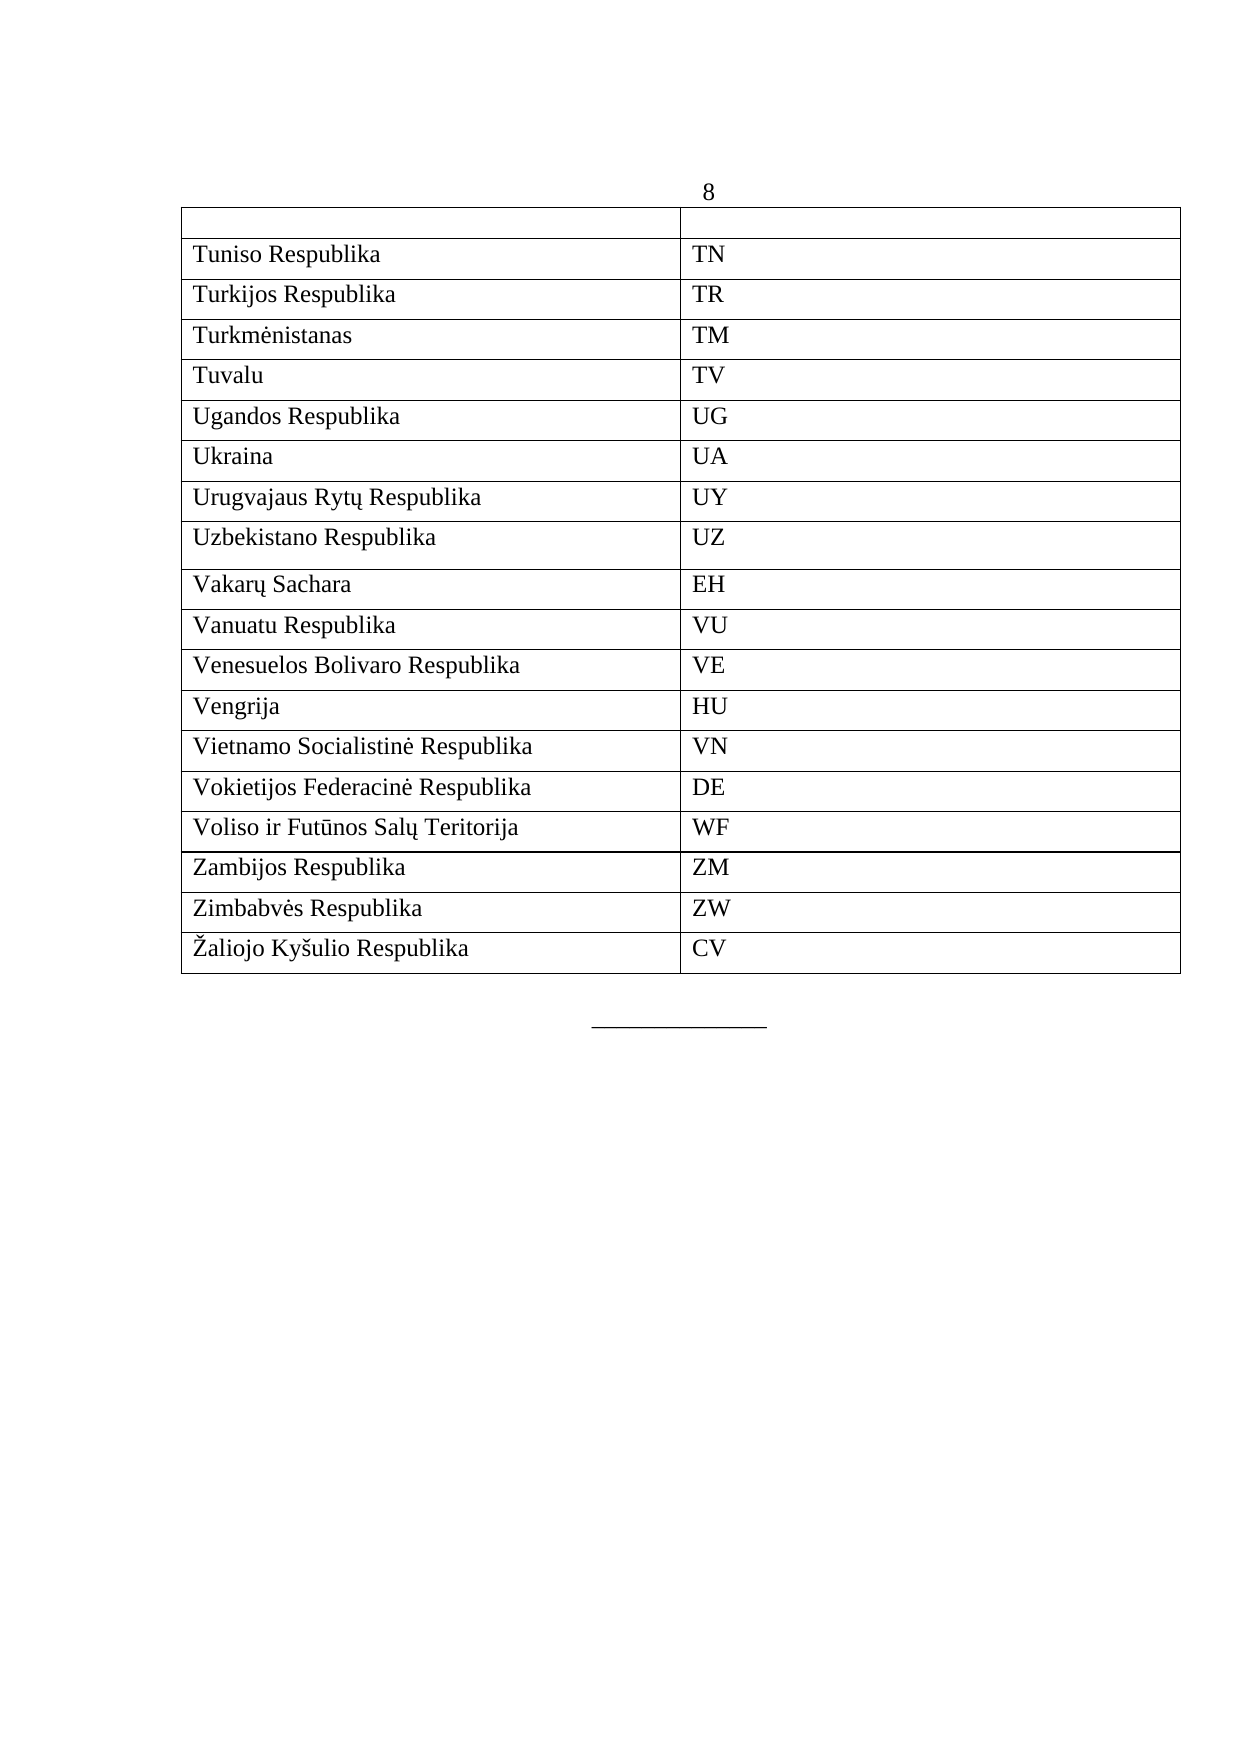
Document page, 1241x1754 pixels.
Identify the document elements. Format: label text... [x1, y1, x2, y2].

table_cell ZM [681, 853, 1180, 892]
table_cell Vanuatu Respublika [182, 610, 680, 649]
table_cell TR [681, 280, 1180, 319]
table_cell Zambijos Respublika [182, 853, 680, 892]
table_cell WF [681, 812, 1180, 851]
table_cell TN [681, 239, 1180, 278]
table_cell TM [681, 320, 1180, 359]
table_cell Uzbekistano Respublika [182, 522, 680, 568]
table_cell Ukraina [182, 441, 680, 481]
table_cell CV [681, 933, 1180, 973]
table_cell UY [681, 482, 1180, 521]
table_cell ZW [681, 893, 1180, 932]
table_cell EH [681, 570, 1180, 609]
table_cell HU [681, 691, 1180, 730]
table_cell Voliso ir Futūnos Salų Teritorija [182, 812, 680, 851]
table_cell Vakarų Sachara [182, 570, 680, 609]
table_cell VN [681, 731, 1180, 771]
table_cell VE [681, 650, 1180, 690]
table_cell DE [681, 772, 1180, 811]
table_cell Tuvalu [182, 360, 680, 400]
table_cell Venesuelos Bolivaro Respublika [182, 650, 680, 690]
table_cell Ugandos Respublika [182, 401, 680, 440]
table_cell Tuniso Respublika [182, 239, 680, 278]
table_cell VU [681, 610, 1180, 649]
table_cell Vengrija [182, 691, 680, 730]
table_cell UG [681, 401, 1180, 440]
table_cell Žaliojo Kyšulio Respublika [182, 933, 680, 973]
table_cell Zimbabvės Respublika [182, 893, 680, 932]
table_cell UA [681, 441, 1180, 481]
table_cell TV [681, 360, 1180, 400]
text ______________ [177, 1002, 1181, 1031]
table_cell [681, 208, 1180, 238]
table_cell Vietnamo Socialistinė Respublika [182, 731, 680, 771]
table_cell UZ [681, 522, 1180, 568]
table_cell Vokietijos Federacinė Respublika [182, 772, 680, 811]
table_cell Turkmėnistanas [182, 320, 680, 359]
table_cell [182, 208, 680, 238]
table_cell Turkijos Respublika [182, 280, 680, 319]
table_cell Urugvajaus Rytų Respublika [182, 482, 680, 521]
